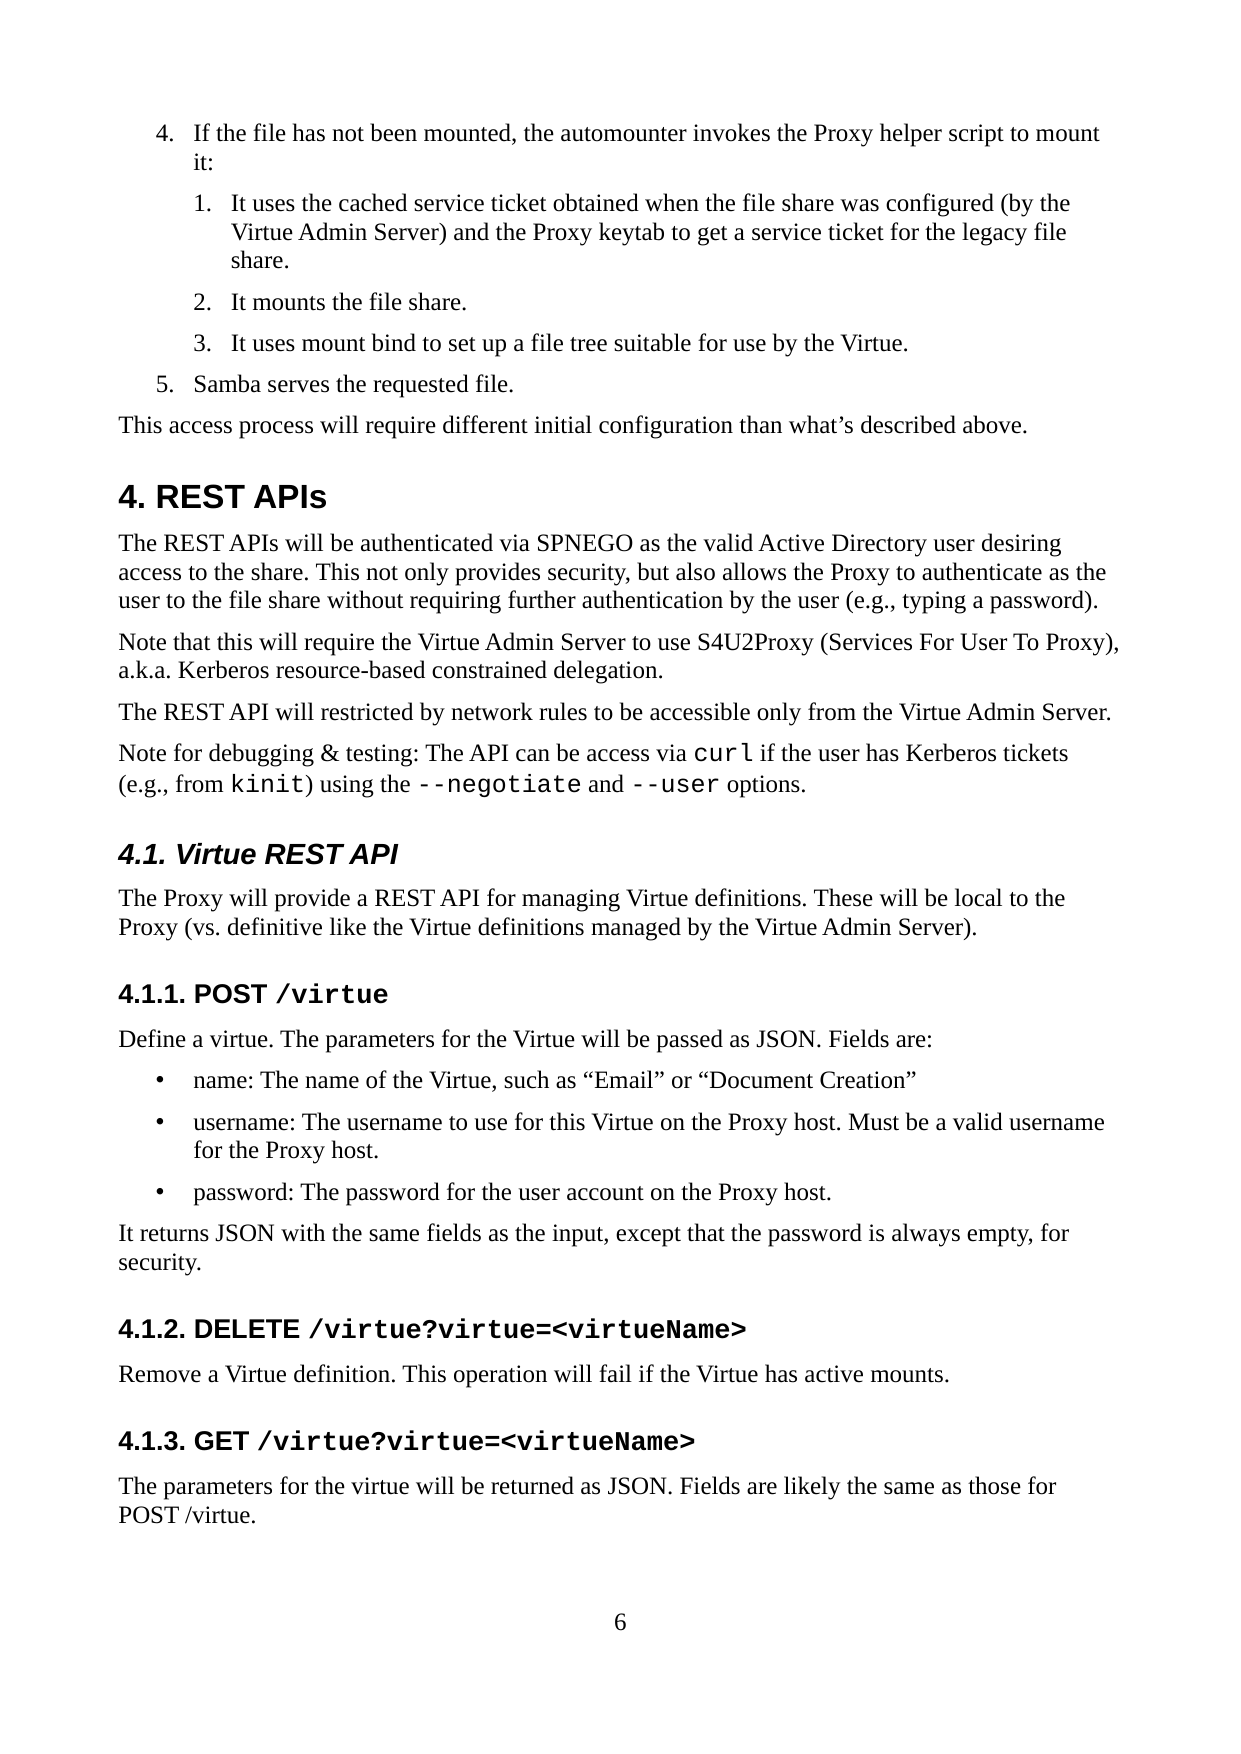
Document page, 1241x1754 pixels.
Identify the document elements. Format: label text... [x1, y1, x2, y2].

list It uses the cached service ticket obtained when the file share was configured (by the Virtue Admin Server) and the Proxy keytab to get a service ticket for the legacy file share. [193, 188, 1122, 274]
list password: The password for the user account on the Proxy host. [156, 1177, 1122, 1206]
text Note for debugging & testing: The API can be access via curl if the user has Kerberos tickets (e.g., from kinit) using the --negotiate and --user options. [118, 738, 1122, 800]
text Remove a Virtue definition. This operation will fail if the Virtue has active mounts. [118, 1359, 1122, 1388]
subtitle GET /virtue?virtue=<virtueName> [118, 1425, 1122, 1459]
text The Proxy will provide a REST API for managing Virtue definitions. These will be local to the Proxy (vs. definitive like the Virtue definitions managed by the Virtue Admin Server). [118, 883, 1122, 941]
text Define a virtue. The parameters for the Virtue will be passed as JSON. Fields are: [118, 1024, 1122, 1053]
subtitle Virtue REST API [118, 837, 1122, 871]
text This access process will require different initial configuration than what’s described above. [118, 411, 1122, 439]
list name: The name of the Virtue, such as “Email” or “Document Creation” [156, 1066, 1122, 1094]
list If the file has not been mounted, the automounter invokes the Proxy helper script to mount it: [156, 118, 1122, 176]
subtitle DELETE /virtue?virtue=<virtueName> [118, 1313, 1122, 1347]
list It mounts the file share. [193, 287, 1122, 316]
text The REST API will restricted by network rules to be accessible only from the Virtue Admin Server. [118, 697, 1122, 726]
subtitle POST /virtue [118, 978, 1122, 1012]
text The parameters for the virtue will be returned as JSON. Fields are likely the same as those for POST /virtue. [118, 1471, 1122, 1529]
list It uses mount bind to set up a file tree suitable for use by the Virtue. [193, 328, 1122, 357]
text The REST APIs will be authenticated via SPNEGO as the valid Active Directory user desiring access to the share. This not only provides security, but also allows the Proxy to authenticate as the user to the file share without requiring further authentication by the user (e.g., typing a password). [118, 528, 1122, 614]
list Samba serves the requested file. [156, 369, 1122, 398]
text It returns JSON with the same fields as the input, except that the password is always empty, for security. [118, 1218, 1122, 1276]
subtitle REST APIs [118, 477, 1122, 516]
list username: The username to use for this Virtue on the Proxy host. Must be a valid username for the Proxy host. [156, 1107, 1122, 1164]
text Note that this will require the Virtue Admin Server to use S4U2Proxy (Services For User To Proxy), a.k.a. Kerberos resource-based constrained delegation. [118, 627, 1122, 684]
